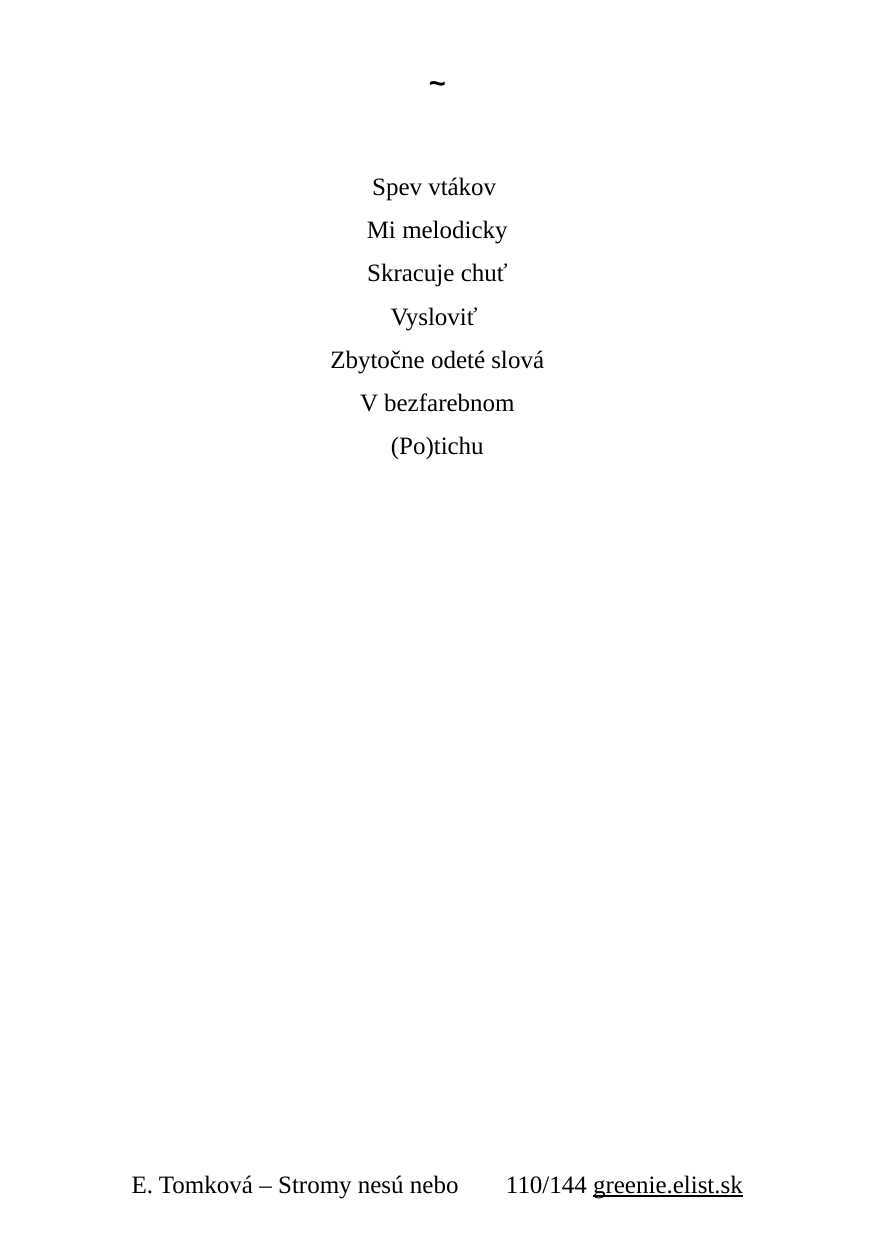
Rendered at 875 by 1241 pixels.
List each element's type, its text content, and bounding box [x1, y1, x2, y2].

text Vysloviť [41, 302, 833, 330]
subtitle ~ [41, 66, 833, 100]
text Spev vtákov [41, 129, 833, 201]
text Zbytočne odeté slová [41, 345, 833, 373]
text Mi melodicky [41, 215, 833, 244]
text Skracuje chuť [41, 258, 833, 287]
text V bezfarebnom [41, 388, 833, 417]
text (Po)tichu [41, 431, 833, 460]
